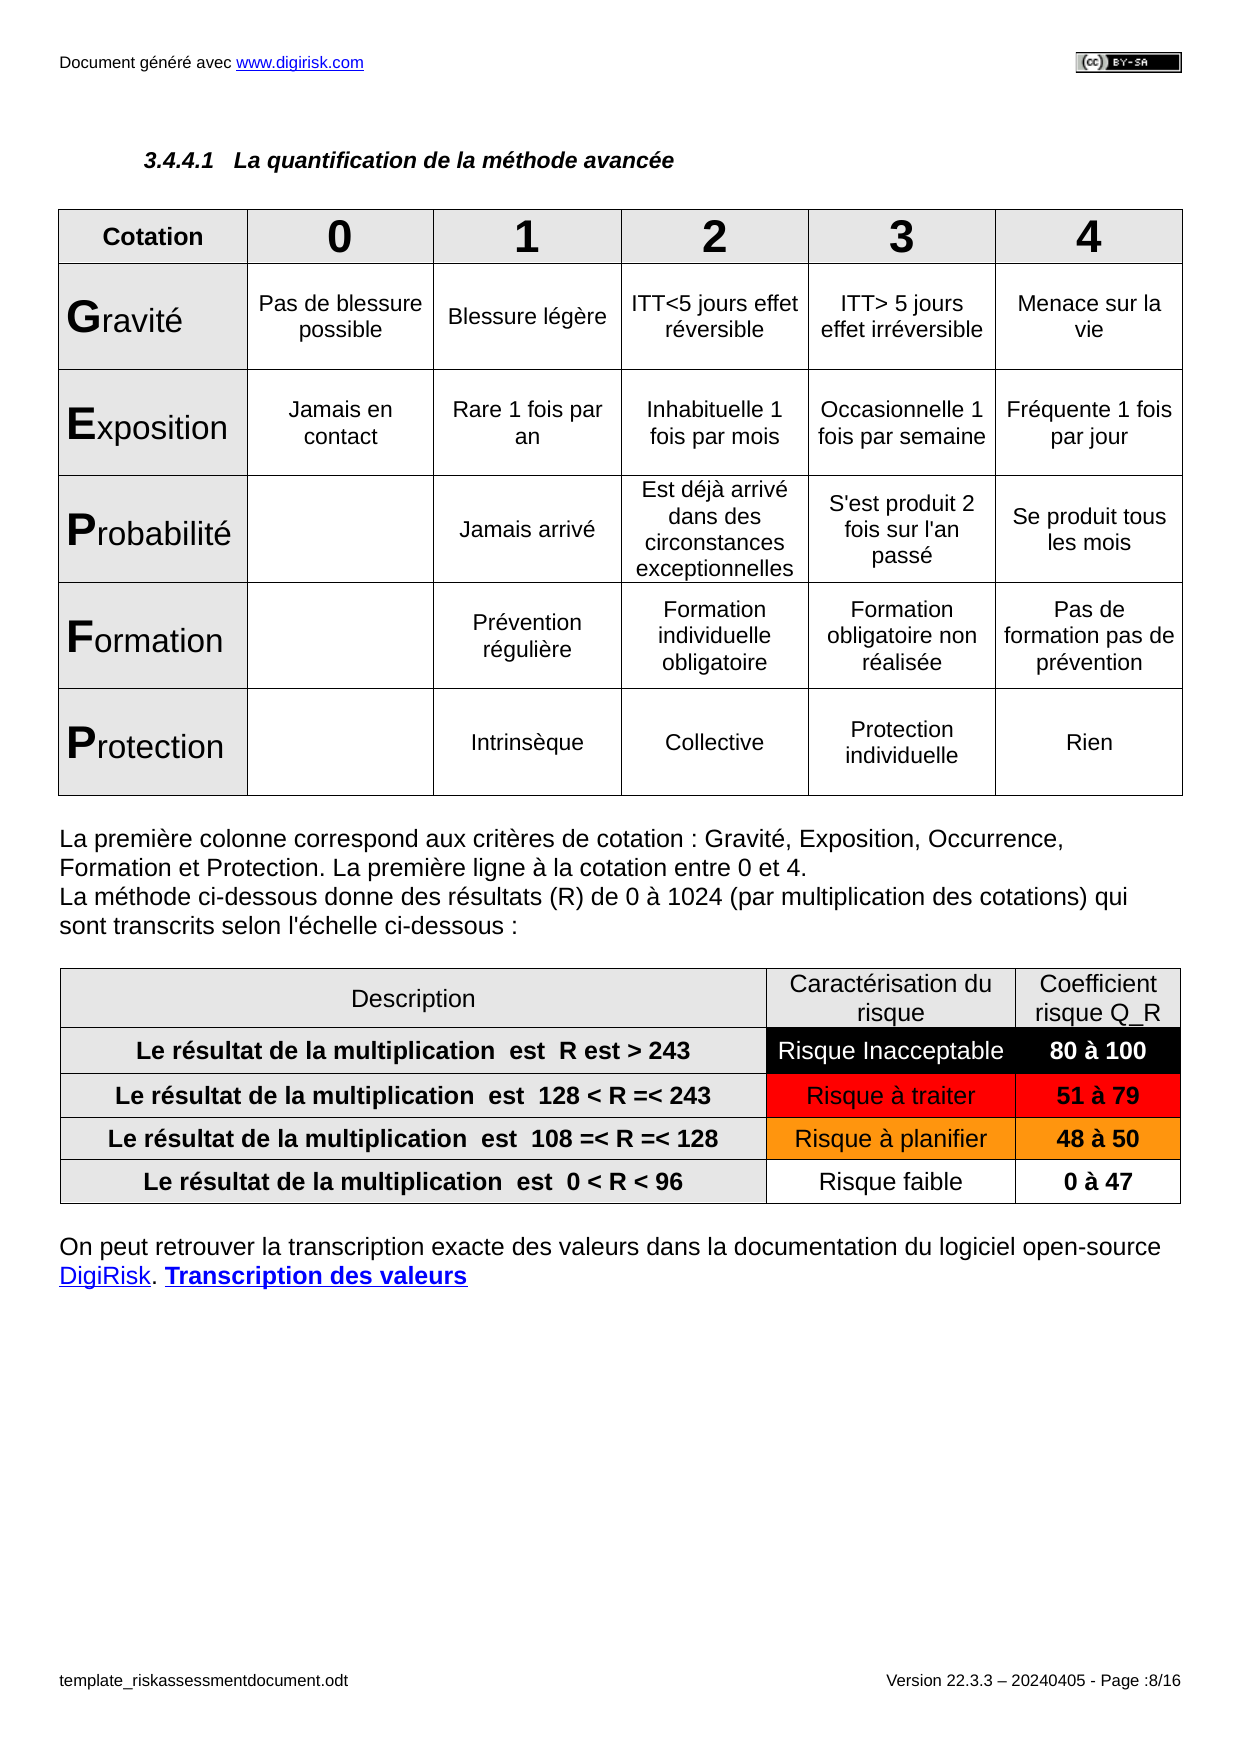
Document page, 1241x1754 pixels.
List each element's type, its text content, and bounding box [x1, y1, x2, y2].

text On peut retrouver la transcription exacte des valeurs dans la documentation du logiciel open-source DigiRisk. Transcription des valeurs [59, 1232, 1181, 1290]
table_header 3 [809, 210, 995, 262]
subtitle La quantification de la méthode avancée [144, 147, 1181, 174]
table_cell 0 à 47 [1016, 1160, 1180, 1202]
table_cell Protection [59, 689, 247, 795]
table_cell Blessure légère [434, 264, 621, 369]
table_cell Exposition [59, 370, 247, 475]
table_cell 51 à 79 [1016, 1074, 1180, 1117]
table_cell Occasionnelle 1 fois par semaine [809, 370, 995, 475]
text La méthode ci-dessous donne des résultats (R) de 0 à 1024 (par multiplication des cotations) qui sont transcrits selon l'échelle ci-dessous : [59, 882, 1181, 939]
table_cell Collective [622, 689, 808, 795]
table_cell Inhabituelle 1 fois par mois [622, 370, 808, 475]
table_cell Pas de blessure possible [248, 264, 433, 369]
picture [1075, 52, 1182, 73]
table_header 0 [248, 210, 433, 262]
table_cell 80 à 100 [1016, 1028, 1180, 1073]
table_cell Jamais arrivé [434, 476, 621, 582]
table_cell [248, 476, 433, 582]
table_cell Risque Inacceptable [767, 1028, 1015, 1073]
table_cell Risque à planifier [767, 1118, 1015, 1159]
table_header Caractérisation du risque [767, 969, 1015, 1027]
table_cell Rien [996, 689, 1182, 795]
table_header 1 [434, 210, 621, 262]
table_cell [248, 689, 433, 795]
table_cell ITT<5 jours effet réversible [622, 264, 808, 369]
table_cell Gravité [59, 264, 247, 369]
table_cell [248, 583, 433, 688]
table_cell Le résultat de la multiplication est 128 < R =< 243 [61, 1074, 766, 1117]
table_cell Le résultat de la multiplication est R est > 243 [61, 1028, 766, 1073]
table_cell Fréquente 1 fois par jour [996, 370, 1182, 475]
table_cell Probabilité [59, 476, 247, 582]
table_cell Menace sur la vie [996, 264, 1182, 369]
table_header Description [61, 969, 766, 1027]
text La première colonne correspond aux critères de cotation : Gravité, Exposition, Occurrence, Formation et Protection. La première ligne à la cotation entre 0 et 4. [59, 824, 1181, 882]
table_cell Risque à traiter [767, 1074, 1015, 1117]
table_cell Le résultat de la multiplication est 108 =< R =< 128 [61, 1118, 766, 1159]
table_cell Se produit tous les mois [996, 476, 1182, 582]
table_cell Intrinsèque [434, 689, 621, 795]
table_cell Rare 1 fois par an [434, 370, 621, 475]
table_cell 48 à 50 [1016, 1118, 1180, 1159]
table_cell Risque faible [767, 1160, 1015, 1202]
table_cell Jamais en contact [248, 370, 433, 475]
table_cell Est déjà arrivé dans des circonstances exceptionnelles [622, 476, 808, 582]
table_header 2 [622, 210, 808, 262]
table_cell Formation individuelle obligatoire [622, 583, 808, 688]
table_header 4 [996, 210, 1182, 262]
table_cell Protection individuelle [809, 689, 995, 795]
table_cell ITT> 5 jours effet irréversible [809, 264, 995, 369]
table_header Coefficient risque Q_R [1016, 969, 1180, 1027]
table_cell Formation obligatoire non réalisée [809, 583, 995, 688]
table_cell S'est produit 2 fois sur l'an passé [809, 476, 995, 582]
table_cell Le résultat de la multiplication est 0 < R < 96 [61, 1160, 766, 1202]
table_cell Formation [59, 583, 247, 688]
table_cell Pas de formation pas de prévention [996, 583, 1182, 688]
table_header Cotation [59, 210, 247, 262]
table_cell Prévention régulière [434, 583, 621, 688]
